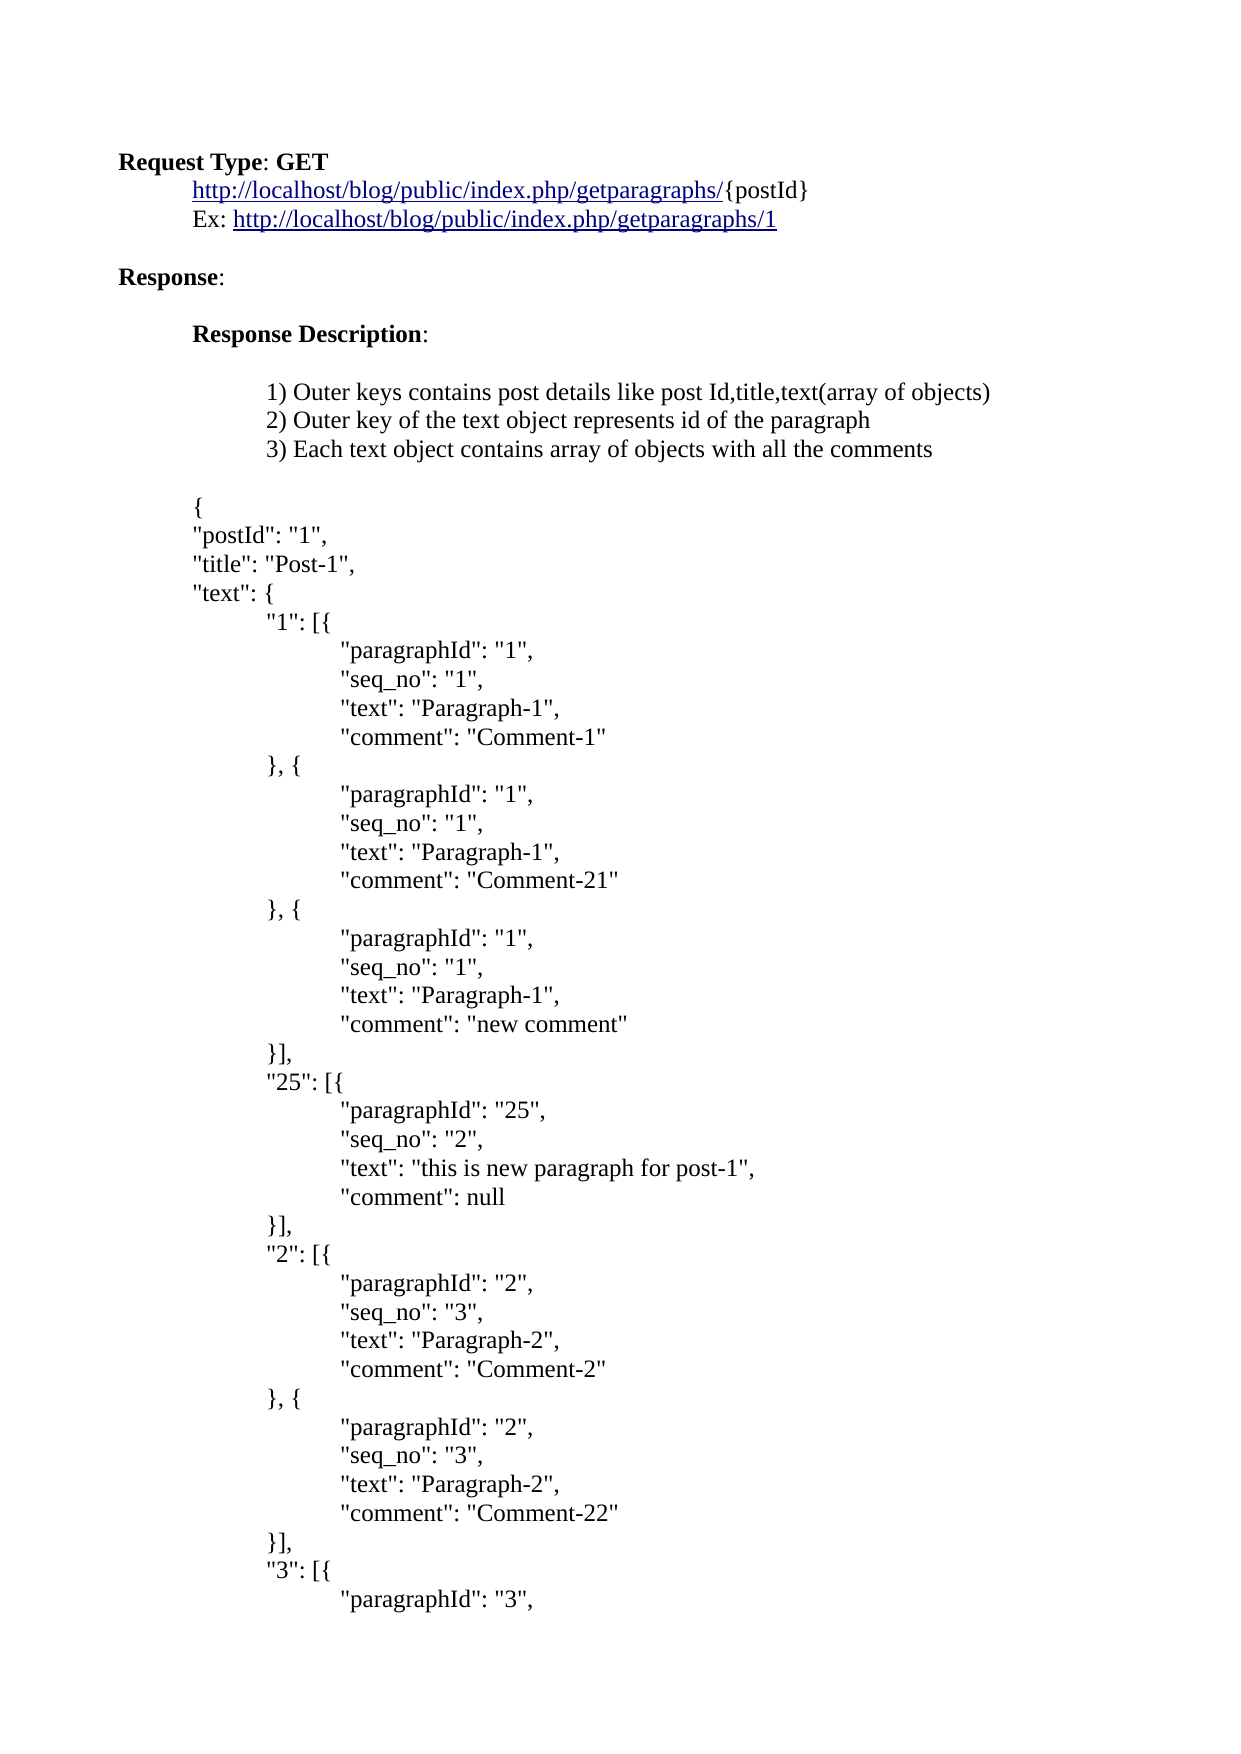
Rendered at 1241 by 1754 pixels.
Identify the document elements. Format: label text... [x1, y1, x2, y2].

text "text": "this is new paragraph for post-1", [118, 1153, 1122, 1182]
text "comment": "Comment-21" [118, 866, 1122, 894]
text Request Type: GET [118, 147, 1122, 176]
text "text": "Paragraph-2", [118, 1469, 1122, 1498]
text 1) Outer keys contains post details like post Id,title,text(array of objects) [118, 377, 1122, 406]
text }, { [118, 1383, 1122, 1412]
text "title": "Post-1", [118, 549, 1122, 578]
text Ex: http://localhost/blog/public/index.php/getparagraphs/1 [118, 204, 1122, 233]
text }], [118, 1038, 1122, 1067]
text { [118, 492, 1122, 521]
text "1": [{ [118, 607, 1122, 636]
text "postId": "1", [118, 521, 1122, 549]
text "3": [{ [118, 1556, 1122, 1584]
text "paragraphId": "3", [118, 1584, 1122, 1613]
text "seq_no": "2", [118, 1124, 1122, 1153]
text Response Description: [118, 319, 1122, 348]
text http://localhost/blog/public/index.php/getparagraphs/{postId} [118, 176, 1122, 204]
text }], [118, 1527, 1122, 1556]
text }], [118, 1211, 1122, 1239]
text "seq_no": "3", [118, 1297, 1122, 1326]
text "text": "Paragraph-1", [118, 981, 1122, 1009]
text "comment": "Comment-2" [118, 1354, 1122, 1383]
text "seq_no": "1", [118, 808, 1122, 837]
text "2": [{ [118, 1239, 1122, 1268]
text "comment": "Comment-1" [118, 722, 1122, 751]
text "seq_no": "1", [118, 664, 1122, 693]
text "paragraphId": "1", [118, 923, 1122, 952]
text 3) Each text object contains array of objects with all the comments [118, 434, 1122, 463]
text "text": { [118, 578, 1122, 607]
text "seq_no": "1", [118, 952, 1122, 981]
text "comment": null [118, 1182, 1122, 1211]
text "25": [{ [118, 1067, 1122, 1096]
text "seq_no": "3", [118, 1441, 1122, 1469]
text "paragraphId": "1", [118, 779, 1122, 808]
text "paragraphId": "25", [118, 1096, 1122, 1124]
text "text": "Paragraph-2", [118, 1326, 1122, 1354]
text "paragraphId": "2", [118, 1268, 1122, 1297]
text "text": "Paragraph-1", [118, 837, 1122, 866]
text }, { [118, 751, 1122, 779]
text }, { [118, 894, 1122, 923]
text "text": "Paragraph-1", [118, 693, 1122, 722]
text "paragraphId": "2", [118, 1412, 1122, 1441]
text 2) Outer key of the text object represents id of the paragraph [118, 406, 1122, 434]
text "paragraphId": "1", [118, 636, 1122, 664]
text "comment": "Comment-22" [118, 1498, 1122, 1527]
text "comment": "new comment" [118, 1009, 1122, 1038]
text Response: [118, 262, 1122, 291]
